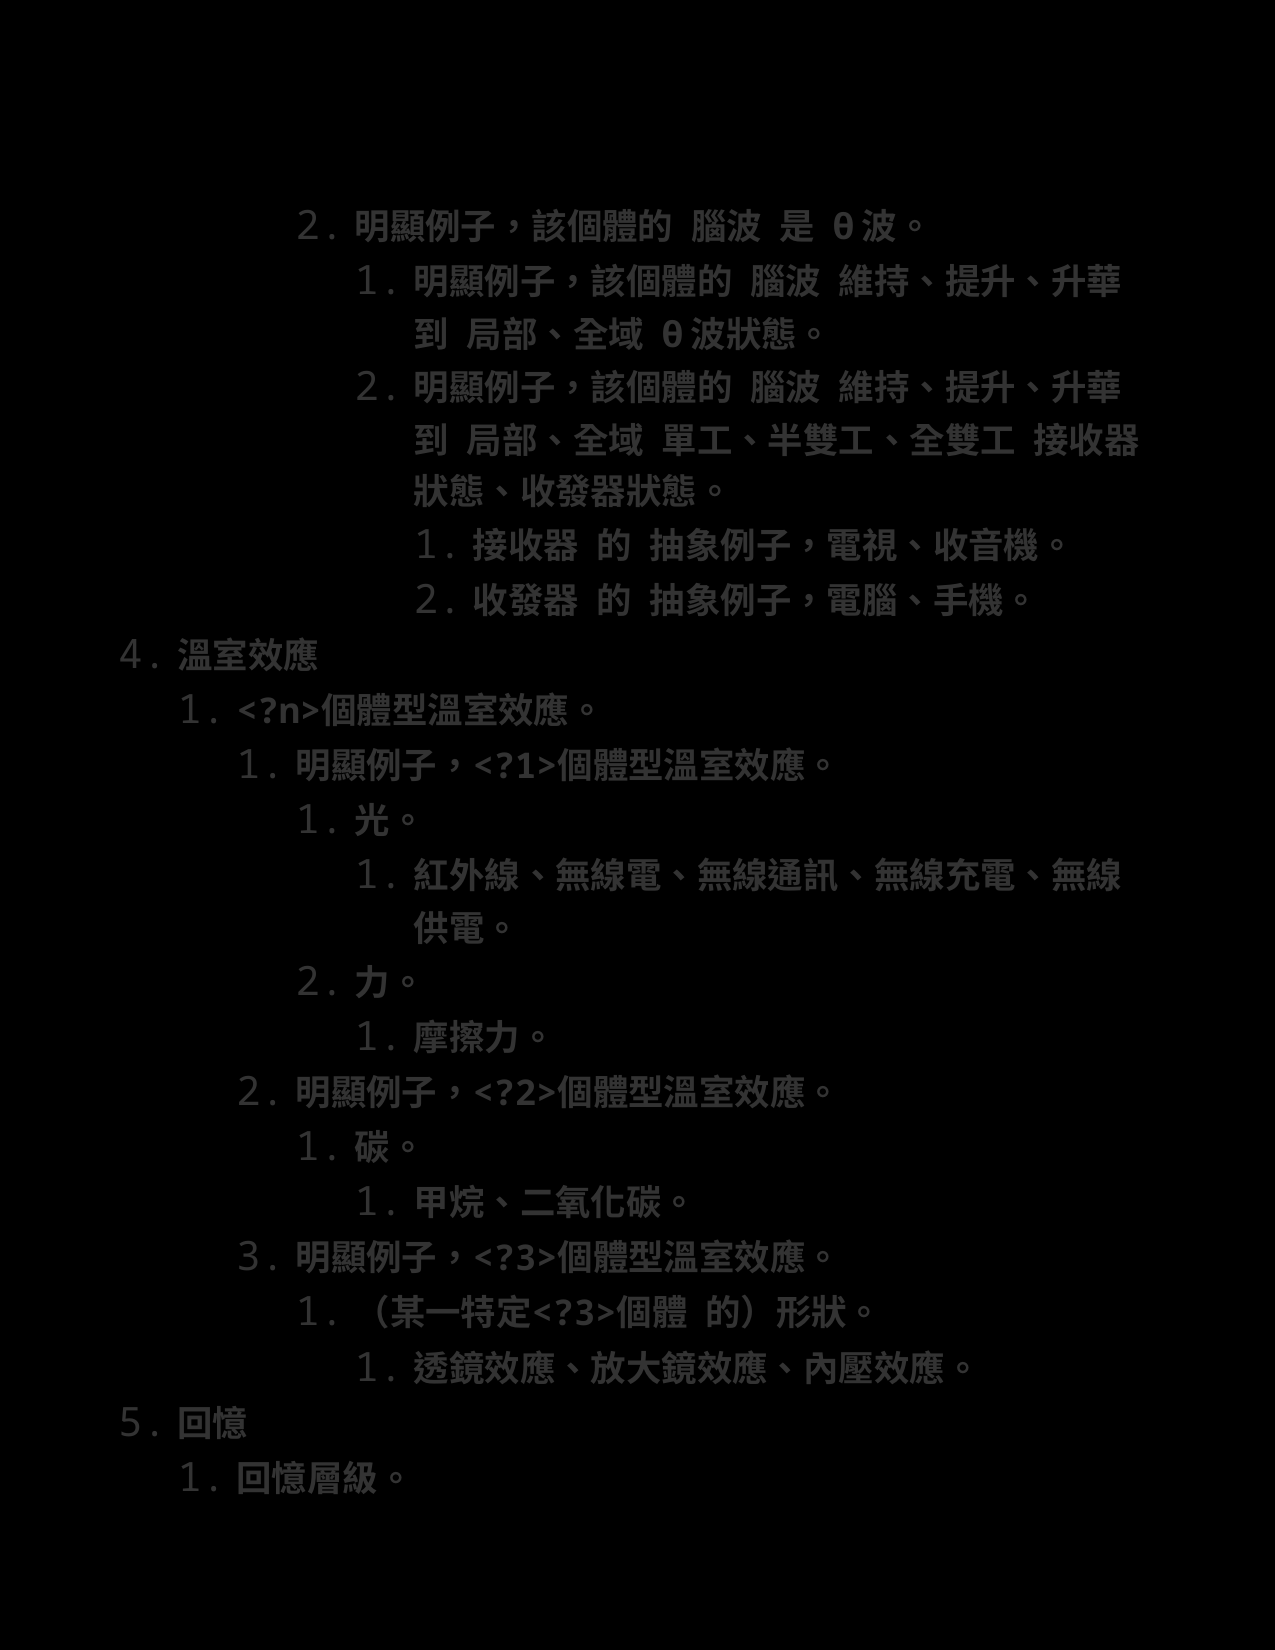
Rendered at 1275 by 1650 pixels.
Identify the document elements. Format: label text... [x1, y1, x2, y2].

list 明顯例子，該個體的 腦波 是 θ波。 [295, 196, 1157, 251]
list 碳。 [295, 1117, 1157, 1172]
list 明顯例子，<?1>個體型溫室效應。 [236, 735, 1157, 791]
list 甲烷、二氧化碳。 [354, 1172, 1157, 1227]
list 摩擦力。 [354, 1007, 1157, 1062]
list <?n>個體型溫室效應。 [177, 680, 1157, 735]
list 明顯例子，該個體的 腦波 維持、提升、升華 到 局部、全域 單工、半雙工、全雙工 接收器狀態、收發器狀態。 [354, 357, 1157, 515]
list 明顯例子，<?3>個體型溫室效應。 [236, 1227, 1157, 1283]
list 透鏡效應、放大鏡效應、內壓效應。 [354, 1338, 1157, 1393]
list 回憶 [118, 1393, 1157, 1448]
list 力。 [295, 952, 1157, 1007]
list 光。 [295, 791, 1157, 846]
list 回憶層級。 [177, 1448, 1157, 1503]
list 紅外線、無線電、無線通訊、無線充電、無線供電。 [354, 846, 1157, 952]
list 溫室效應 [118, 625, 1157, 680]
list （某一特定<?3>個體 的）形狀。 [295, 1283, 1157, 1338]
list 接收器 的 抽象例子，電視、收音機。 [413, 515, 1157, 570]
list 明顯例子，該個體的 腦波 維持、提升、升華 到 局部、全域 θ波狀態。 [354, 251, 1157, 357]
list 收發器 的 抽象例子，電腦、手機。 [413, 570, 1157, 625]
list 明顯例子，<?2>個體型溫室效應。 [236, 1062, 1157, 1117]
